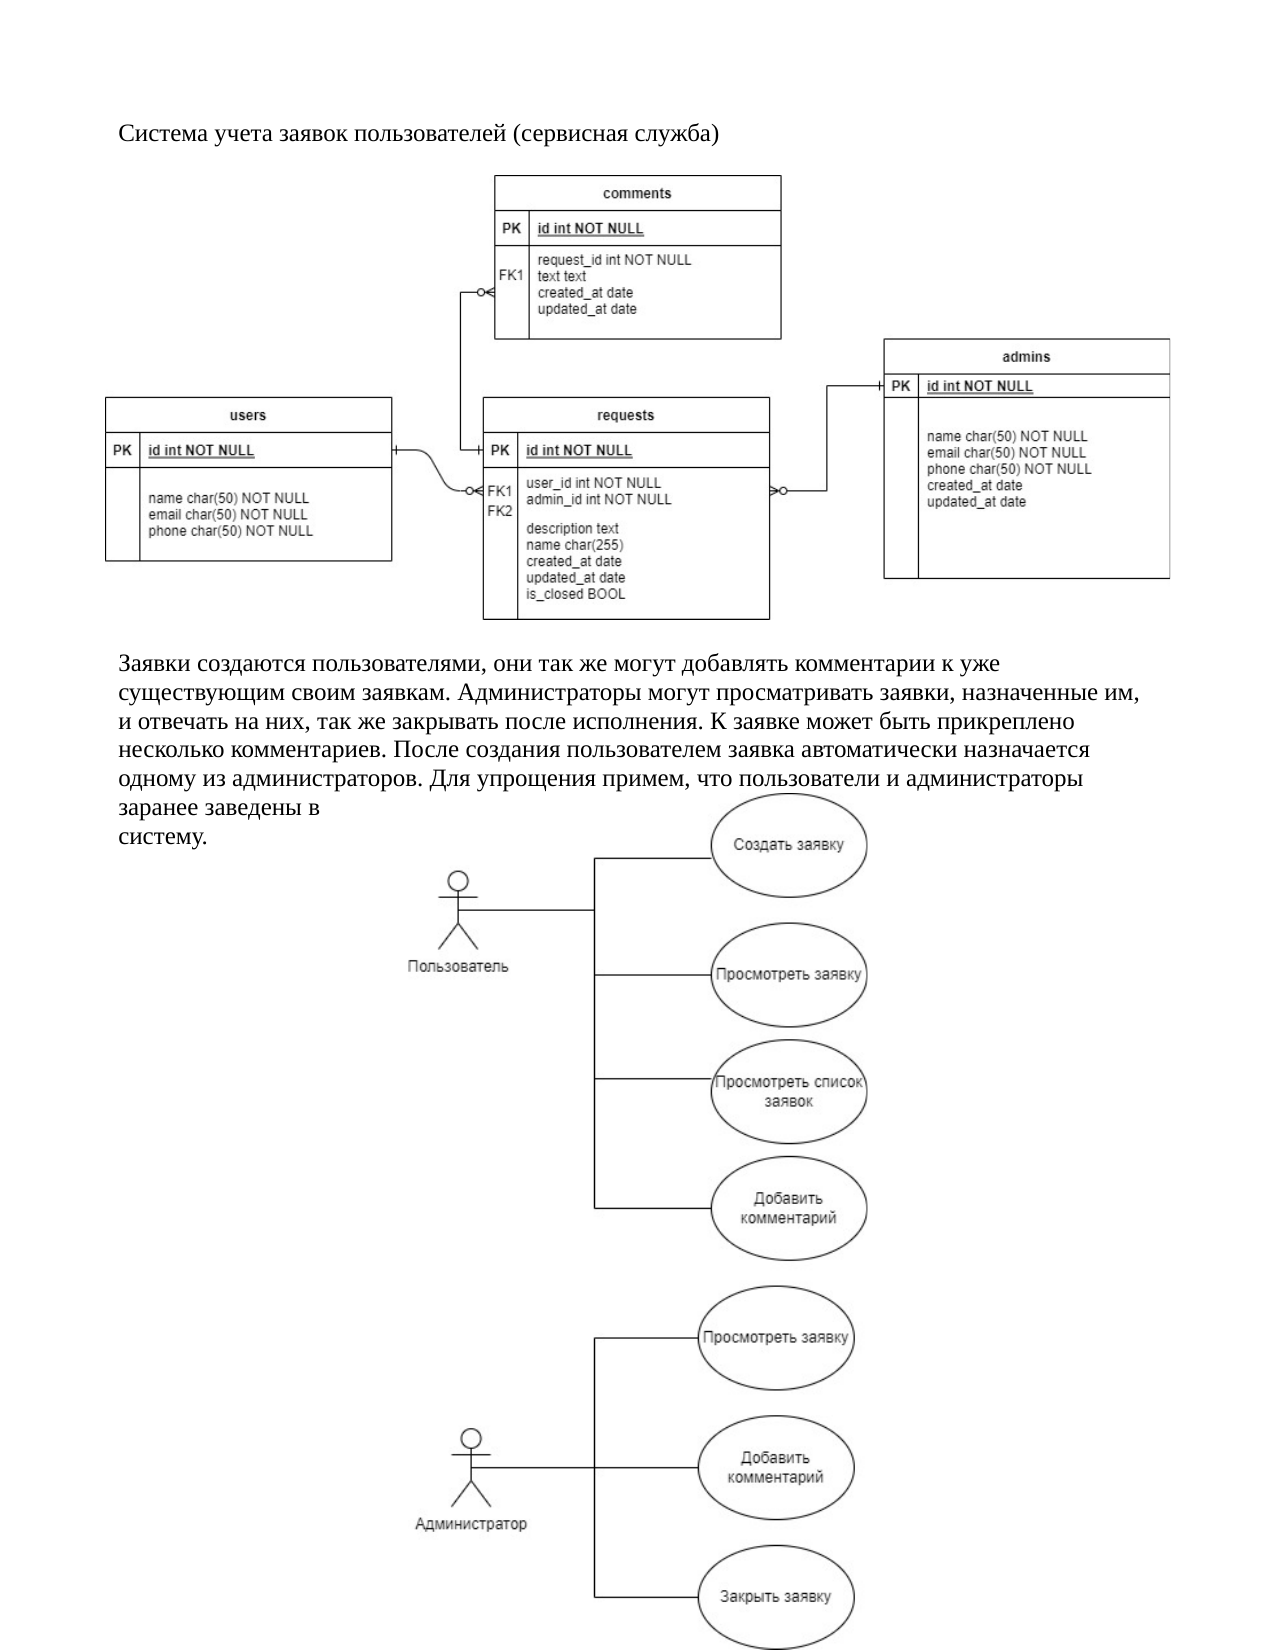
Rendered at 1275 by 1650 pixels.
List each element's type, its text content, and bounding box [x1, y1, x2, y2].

text Заявки создаются пользователями, они так же могут добавлять комментарии к уже существующим своим заявкам. Администраторы могут просматривать заявки, назначенные им, и отвечать на них, так же закрывать после исполнения. К заявке может быть прикреплено несколько комментариев. После создания пользователем заявка автоматически назначается одному из администраторов. Для упрощения примем, что пользователи и администраторы заранее заведены в систему. [118, 648, 1157, 849]
text Система учета заявок пользователей (сервисная служба) [118, 118, 1157, 147]
picture [407, 793, 868, 1650]
picture [105, 175, 1171, 620]
